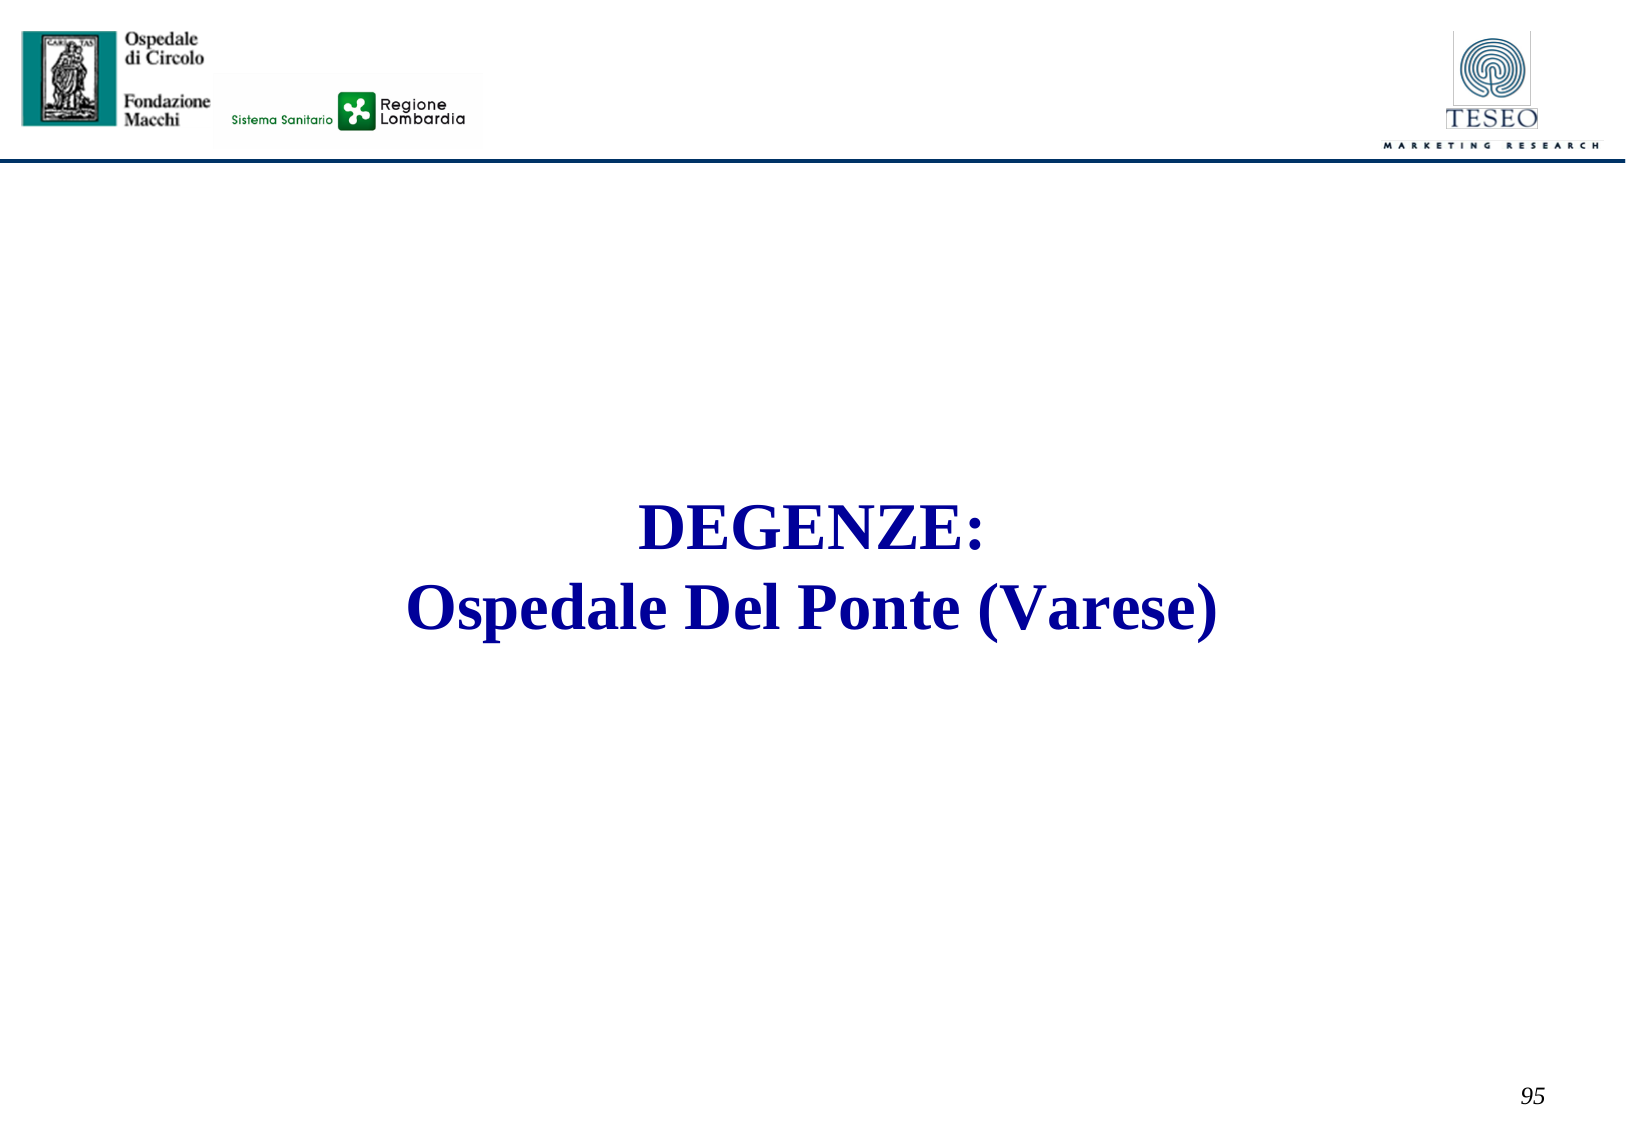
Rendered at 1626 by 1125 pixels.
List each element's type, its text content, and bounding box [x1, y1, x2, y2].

picture [21, 31, 483, 149]
picture [1381, 31, 1604, 149]
text_box DEGENZE: Ospedale Del Ponte (Varese) [121, 469, 1504, 657]
